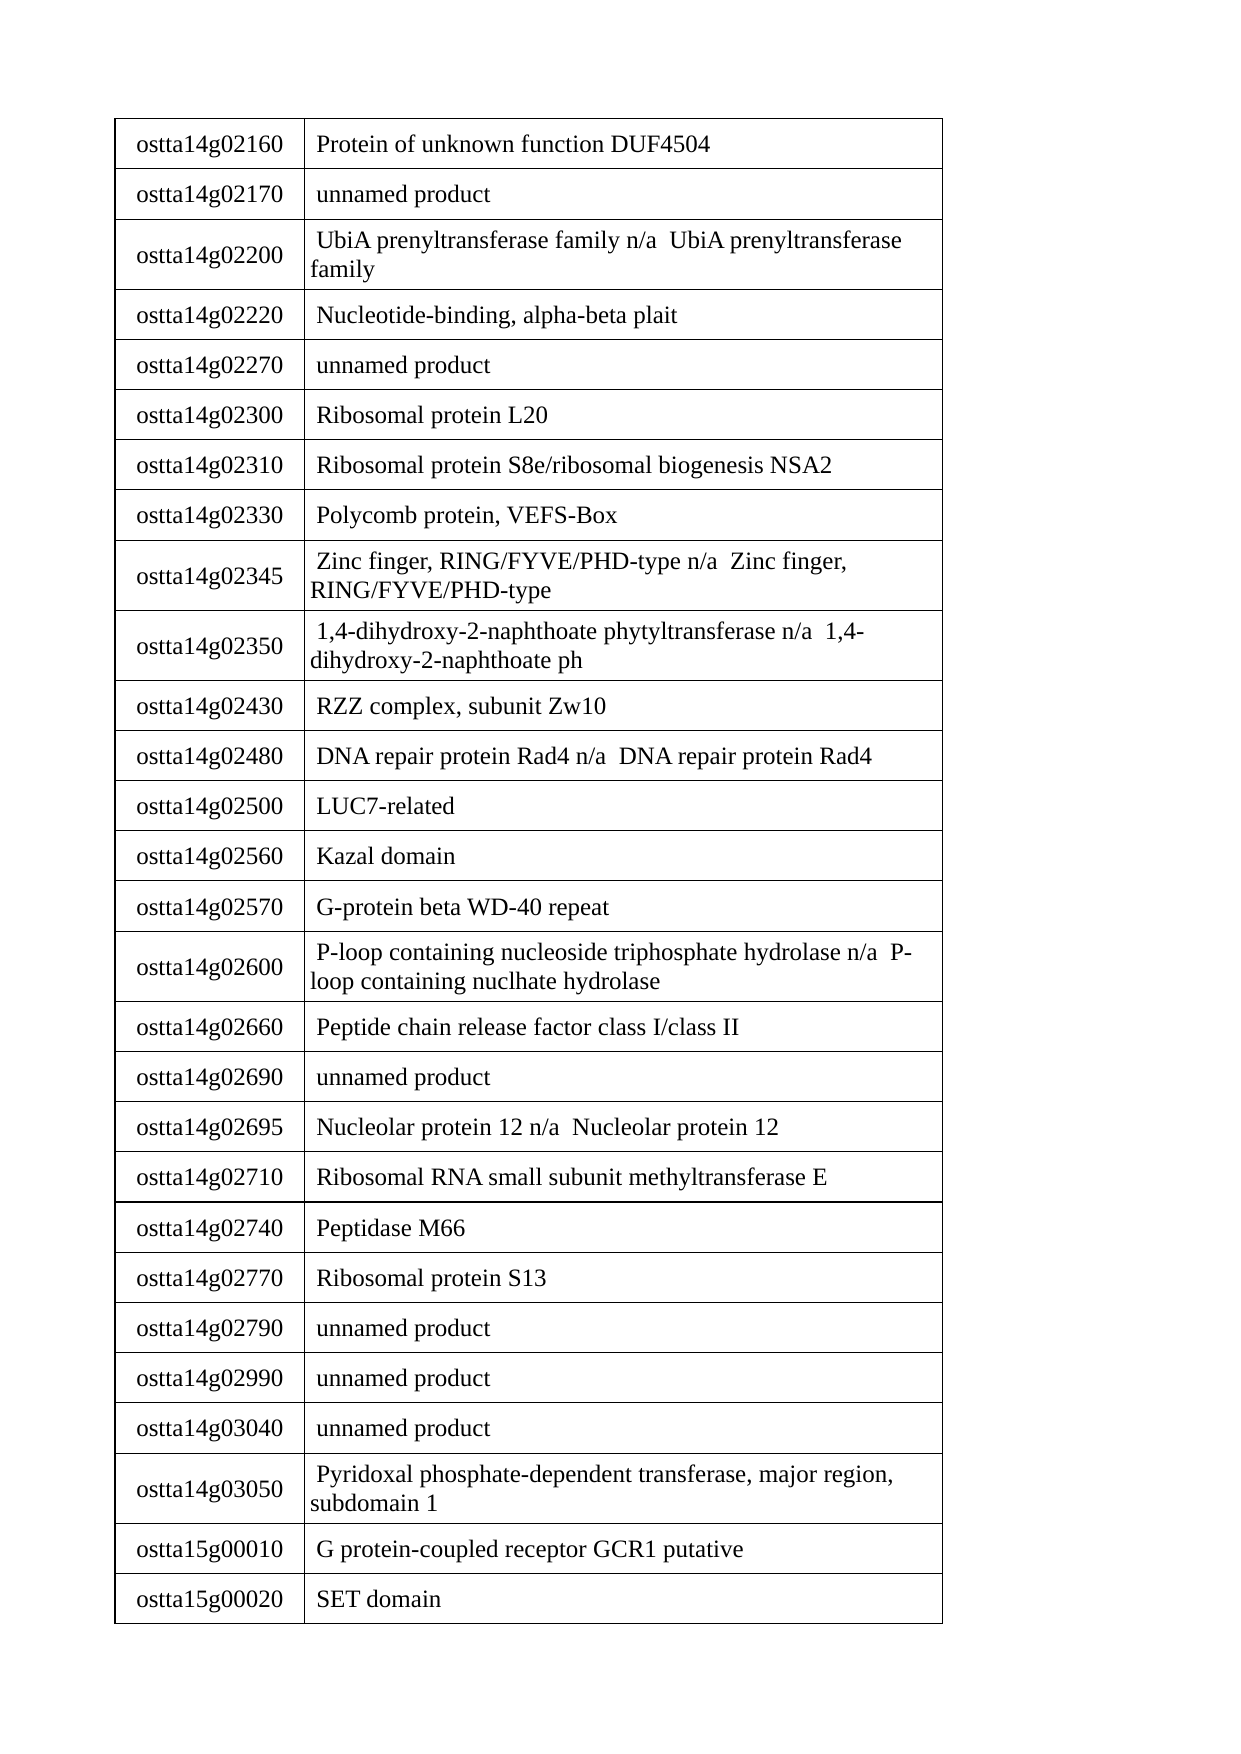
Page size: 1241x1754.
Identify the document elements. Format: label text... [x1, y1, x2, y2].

table_cell ostta14g02570 [116, 881, 304, 931]
table_cell UbiA prenyltransferase family n/a UbiA prenyltransferase family [305, 220, 942, 288]
table_cell unnamed product [305, 1353, 942, 1402]
table_cell ostta15g00020 [116, 1574, 304, 1623]
table_cell Nucleotide-binding, alpha-beta plait [305, 290, 942, 339]
table_cell ostta14g02480 [116, 731, 304, 780]
table_cell ostta14g02710 [116, 1152, 304, 1201]
table_cell ostta14g02770 [116, 1253, 304, 1302]
table_cell Pyridoxal phosphate-dependent transferase, major region, subdomain 1 [305, 1454, 942, 1522]
table_cell Peptidase M66 [305, 1203, 942, 1252]
table_cell unnamed product [305, 1303, 942, 1352]
table_cell unnamed product [305, 1052, 942, 1101]
table_cell ostta14g02990 [116, 1353, 304, 1402]
table_cell unnamed product [305, 340, 942, 389]
table_cell unnamed product [305, 169, 942, 218]
table_cell ostta14g02200 [116, 220, 304, 288]
table_cell DNA repair protein Rad4 n/a DNA repair protein Rad4 [305, 731, 942, 780]
table_cell Kazal domain [305, 831, 942, 880]
table_cell Ribosomal protein S8e/ribosomal biogenesis NSA2 [305, 440, 942, 489]
table_cell ostta14g02310 [116, 440, 304, 489]
table_cell ostta14g02345 [116, 541, 304, 609]
table_cell P-loop containing nucleoside triphosphate hydrolase n/a P-loop containing nuclhate hydrolase [305, 932, 942, 1001]
table_cell ostta14g02500 [116, 781, 304, 830]
table_cell ostta14g02350 [116, 611, 304, 679]
table_cell ostta14g02170 [116, 169, 304, 218]
table_cell G-protein beta WD-40 repeat [305, 881, 942, 931]
table_cell ostta14g02330 [116, 490, 304, 539]
table_cell Zinc finger, RING/FYVE/PHD-type n/a Zinc finger, RING/FYVE/PHD-type [305, 541, 942, 609]
table_cell ostta14g02300 [116, 390, 304, 439]
table_cell ostta14g02220 [116, 290, 304, 339]
table_cell ostta14g02270 [116, 340, 304, 389]
table_cell ostta14g02740 [116, 1203, 304, 1252]
table_cell ostta15g00010 [116, 1524, 304, 1573]
table_cell ostta14g02600 [116, 932, 304, 1001]
table_cell G protein-coupled receptor GCR1 putative [305, 1524, 942, 1573]
table_cell ostta14g02660 [116, 1002, 304, 1051]
table_cell Peptide chain release factor class I/class II [305, 1002, 942, 1051]
table_cell Ribosomal protein S13 [305, 1253, 942, 1302]
table_cell ostta14g02790 [116, 1303, 304, 1352]
table_cell Polycomb protein, VEFS-Box [305, 490, 942, 539]
table_cell Protein of unknown function DUF4504 [305, 119, 942, 168]
table_cell ostta14g03050 [116, 1454, 304, 1522]
table_cell 1,4-dihydroxy-2-naphthoate phytyltransferase n/a 1,4-dihydroxy-2-naphthoate ph [305, 611, 942, 679]
table_cell ostta14g03040 [116, 1403, 304, 1452]
table_cell ostta14g02695 [116, 1102, 304, 1151]
table_cell SET domain [305, 1574, 942, 1623]
table_cell Ribosomal RNA small subunit methyltransferase E [305, 1152, 942, 1201]
table_cell Ribosomal protein L20 [305, 390, 942, 439]
table_cell unnamed product [305, 1403, 942, 1452]
table_cell ostta14g02690 [116, 1052, 304, 1101]
table_cell ostta14g02160 [116, 119, 304, 168]
table_cell Nucleolar protein 12 n/a Nucleolar protein 12 [305, 1102, 942, 1151]
table_cell LUC7-related [305, 781, 942, 830]
table_cell ostta14g02430 [116, 681, 304, 730]
table_cell RZZ complex, subunit Zw10 [305, 681, 942, 730]
table_cell ostta14g02560 [116, 831, 304, 880]
